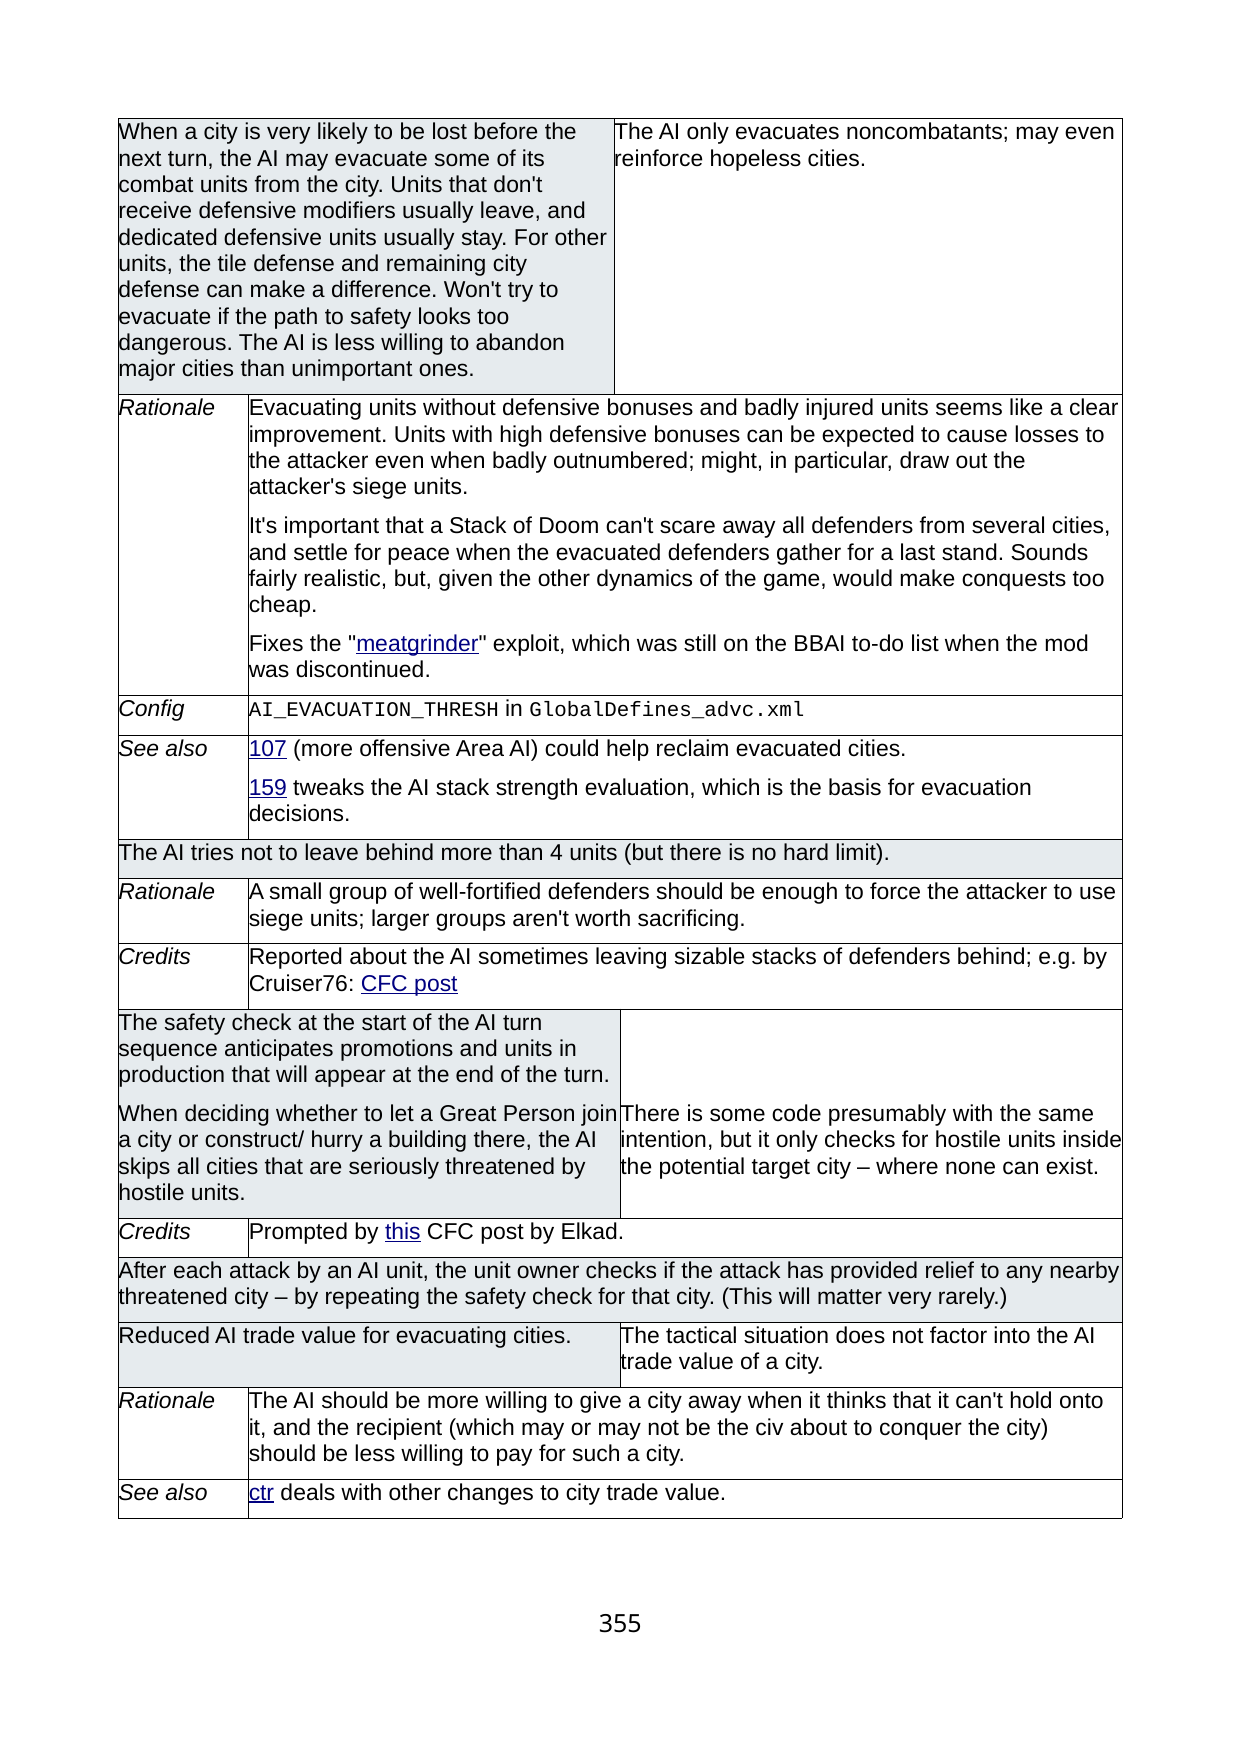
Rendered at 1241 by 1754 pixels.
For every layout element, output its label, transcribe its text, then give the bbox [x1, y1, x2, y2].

table_cell Prompted by this CFC post by Elkad. [249, 1219, 1122, 1257]
table_cell When a city is very likely to be lost before the next turn, the AI may evacuate some of its combat units from the city. Units that don't receive defensive modifiers usually leave, and dedicated defensive units usually stay. For other units, the tile defense and remaining city defense can make a difference. Won't try to evacuate if the path to safety looks too dangerous. The AI is less willing to abandon major cities than unimportant ones. [119, 119, 614, 394]
table_cell 107 (more offensive Area AI) could help reclaim evacuated cities. 159 tweaks the AI stack strength evaluation, which is the basis for evacuation decisions. [249, 736, 1122, 839]
table_cell Reduced AI trade value for evacuating cities. [119, 1323, 620, 1387]
table_cell ctr deals with other changes to city trade value. [249, 1480, 1122, 1517]
table_cell Reported about the AI sometimes leaving sizable stacks of defenders behind; e.g. by Cruiser76: CFC post [249, 944, 1122, 1008]
table_cell Rationale [119, 1388, 248, 1479]
table_cell AI_EVACUATION_THRESH in GlobalDefines_advc.xml [249, 696, 1122, 735]
table_cell The AI should be more willing to give a city away when it thinks that it can't hold onto it, and the recipient (which may or may not be the civ about to conquer the city) should be less willing to pay for such a city. [249, 1388, 1122, 1479]
table_cell There is some code presumably with the same intention, but it only checks for hostile units inside the potential target city – where none can exist. [621, 1010, 1122, 1218]
table_cell Evacuating units without defensive bonuses and badly injured units seems like a clear improvement. Units with high defensive bonuses can be expected to cause losses to the attacker even when badly outnumbered; might, in particular, draw out the attacker's siege units. It's important that a Stack of Doom can't scare away all defenders from several cities, and settle for peace when the evacuated defenders gather for a last stand. Sounds fairly realistic, but, given the other dynamics of the game, would make conquests too cheap. Fixes the "meatgrinder" exploit, which was still on the BBAI to-do list when the mod was discontinued. [249, 395, 1122, 695]
table_cell The AI only evacuates noncombatants; may even reinforce hopeless cities. [615, 119, 1122, 394]
table_cell Rationale [119, 879, 248, 943]
table_cell Config [119, 696, 248, 735]
table_cell Credits [119, 944, 248, 1008]
table_cell The tactical situation does not factor into the AI trade value of a city. [621, 1323, 1122, 1387]
table_cell See also [119, 1480, 248, 1517]
table_cell The AI tries not to leave behind more than 4 units (but there is no hard limit). [119, 840, 1122, 878]
table_cell The safety check at the start of the AI turn sequence anticipates promotions and units in production that will appear at the end of the turn. When deciding whether to let a Great Person join a city or construct/ hurry a building there, the AI skips all cities that are seriously threatened by hostile units. [119, 1010, 620, 1218]
table_cell A small group of well-fortified defenders should be enough to force the attacker to use siege units; larger groups aren't worth sacrificing. [249, 879, 1122, 943]
table_cell See also [119, 736, 248, 839]
table_cell Credits [119, 1219, 248, 1257]
table_cell After each attack by an AI unit, the unit owner checks if the attack has provided relief to any nearby threatened city – by repeating the safety check for that city. (This will matter very rarely.) [119, 1258, 1122, 1322]
table_cell Rationale [119, 395, 248, 695]
